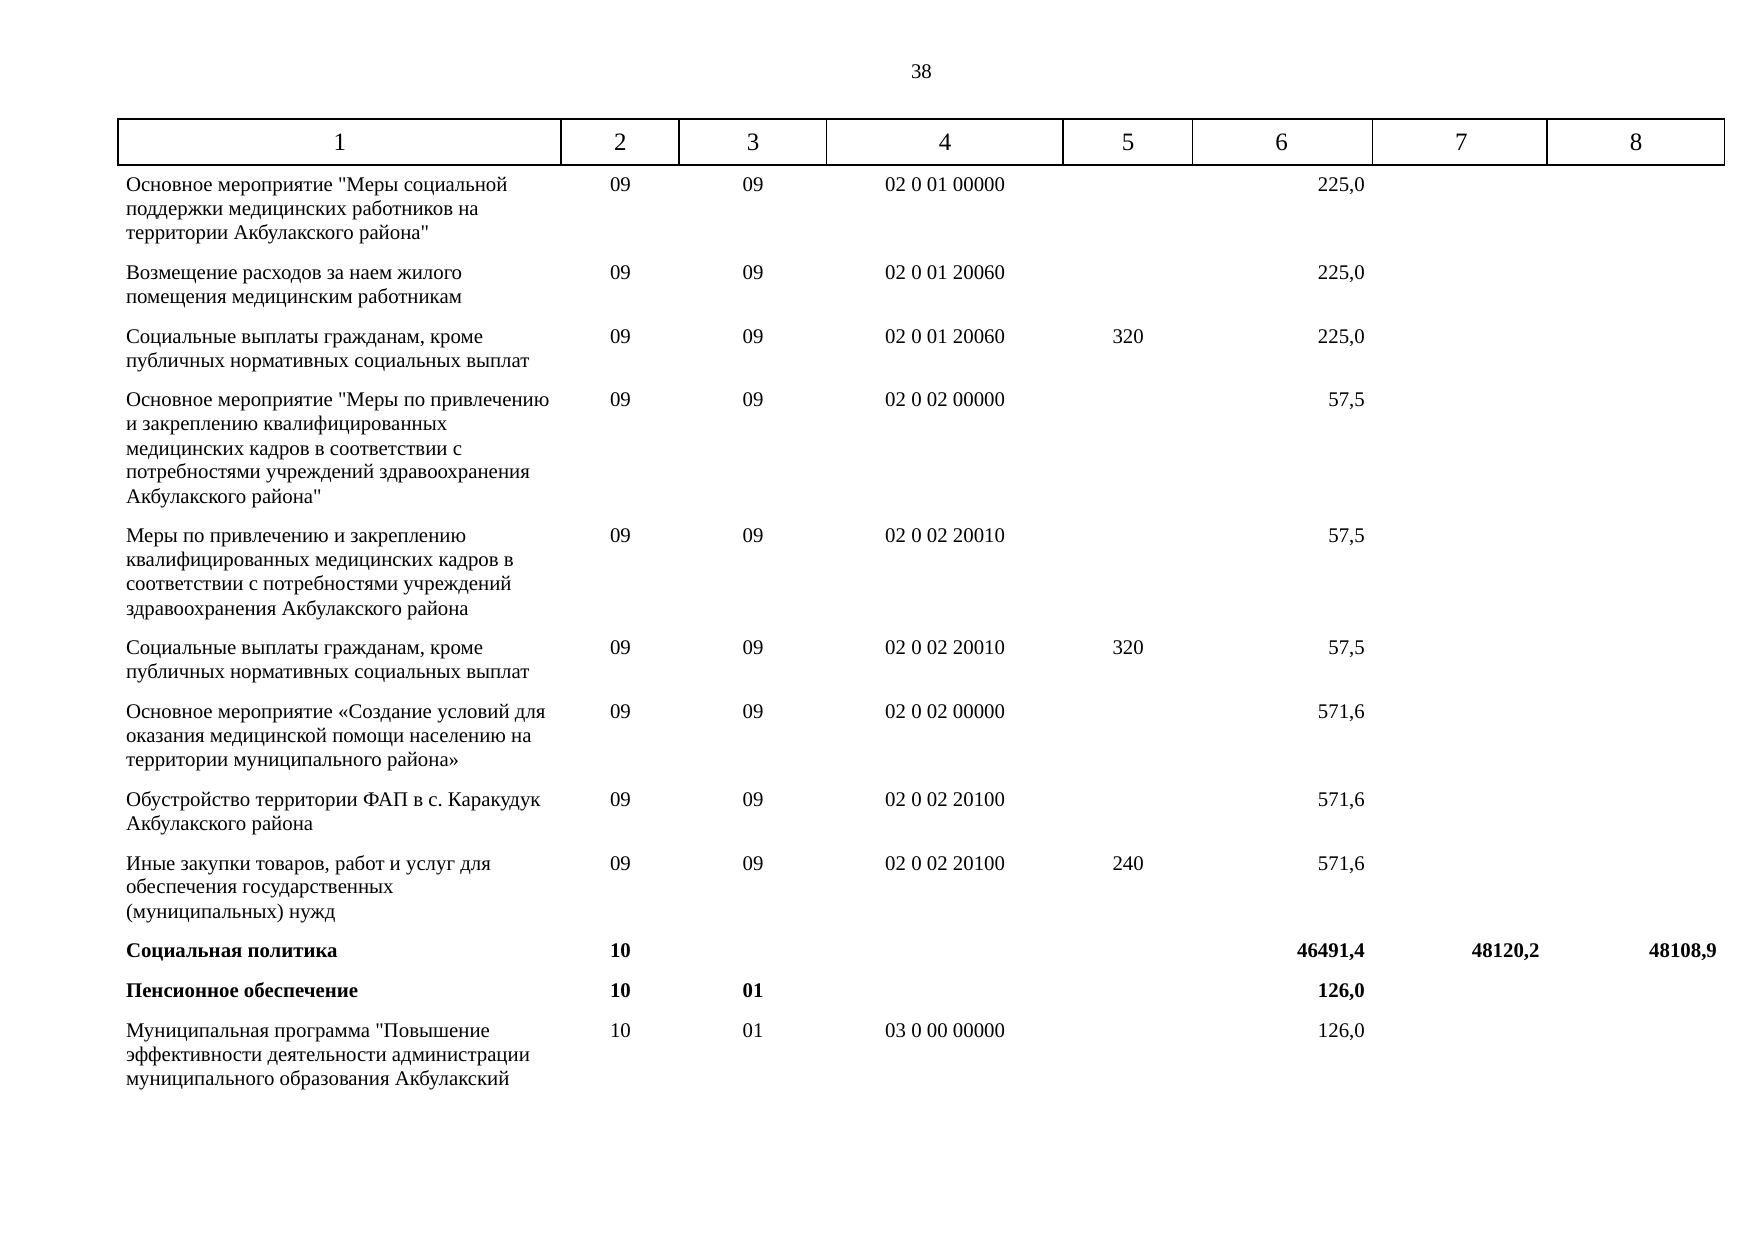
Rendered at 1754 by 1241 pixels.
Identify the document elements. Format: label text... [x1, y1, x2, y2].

table_cell [1372, 252, 1547, 316]
table_header [562, 120, 678, 164]
table_header 8 [1555, 128, 1716, 156]
table_cell 126,0 [1193, 970, 1372, 1010]
table_cell Основное мероприятие "Меры социальной поддержки медицинских работников на территории Акбулакского района" [118, 166, 561, 252]
table_cell [827, 970, 1063, 1010]
table_cell [1547, 166, 1724, 252]
table_cell 46491,4 [1193, 930, 1372, 970]
table_cell [1372, 1010, 1547, 1098]
table_cell [1547, 691, 1724, 779]
table_cell 10 [561, 930, 679, 970]
table_header 3 [687, 128, 819, 156]
table_cell Пенсионное обеспечение [118, 970, 561, 1010]
table_cell 09 [679, 691, 827, 779]
table_cell 09 [561, 843, 679, 930]
table_header 2 [569, 128, 671, 156]
table_cell [1547, 515, 1724, 627]
table_cell Основное мероприятие «Создание условий для оказания медицинской помощи населению на территории муниципального района» [118, 691, 561, 779]
table_cell 09 [561, 316, 679, 379]
table_cell 02 0 01 20060 [827, 252, 1063, 316]
table_cell [1547, 380, 1724, 515]
table_cell [1063, 166, 1193, 252]
table_cell 09 [679, 515, 827, 627]
table_cell 02 0 01 00000 [827, 166, 1063, 252]
table_cell 225,0 [1193, 316, 1372, 379]
table_header 6 [1201, 128, 1362, 156]
table_cell [1547, 627, 1724, 691]
table_cell [1372, 779, 1547, 843]
table_cell Меры по привлечению и закреплению квалифицированных медицинских кадров в соответствии с потребностями учреждений здравоохранения Акбулакского района [118, 515, 561, 627]
table_cell 09 [561, 166, 679, 252]
table_cell 02 0 02 20010 [827, 627, 1063, 691]
table_cell 02 0 02 20010 [827, 515, 1063, 627]
table_cell 09 [679, 843, 827, 930]
table_cell 02 0 02 00000 [827, 380, 1063, 515]
table_cell Обустройство территории ФАП в с. Каракудук Акбулакского района [118, 779, 561, 843]
table_header [680, 120, 826, 164]
table_cell 320 [1063, 316, 1193, 379]
table_cell 09 [561, 779, 679, 843]
table_cell 320 [1063, 627, 1193, 691]
table_cell 09 [679, 316, 827, 379]
table_cell [1547, 1010, 1724, 1098]
table_header 7 [1380, 128, 1542, 156]
table_cell 09 [679, 779, 827, 843]
table_cell Муниципальная программа "Повышение эффективности деятельности администрации муниципального образования Акбулакский [118, 1010, 561, 1098]
table_cell [1063, 779, 1193, 843]
table_cell 02 0 02 20100 [827, 843, 1063, 930]
table_header 4 [835, 128, 1055, 156]
table_header 1 [126, 128, 553, 156]
table_cell Социальные выплаты гражданам, кроме публичных нормативных социальных выплат [118, 627, 561, 691]
table_cell 02 0 02 20100 [827, 779, 1063, 843]
table_cell Социальная политика [118, 930, 561, 970]
table_header [1193, 120, 1372, 164]
table_header [1064, 120, 1192, 164]
table_cell [1372, 316, 1547, 379]
table_cell 10 [561, 1010, 679, 1098]
table_cell Возмещение расходов за наем жилого помещения медицинским работникам [118, 252, 561, 316]
table_cell [1372, 166, 1547, 252]
table_cell 03 0 00 00000 [827, 1010, 1063, 1098]
table_cell 240 [1063, 843, 1193, 930]
table_cell [1063, 970, 1193, 1010]
table_cell [1372, 380, 1547, 515]
table_cell [1063, 515, 1193, 627]
table_cell 09 [561, 691, 679, 779]
table_cell 02 0 01 20060 [827, 316, 1063, 379]
table_cell 57,5 [1193, 515, 1372, 627]
table_cell [1372, 515, 1547, 627]
table_cell 57,5 [1193, 627, 1372, 691]
table_cell 09 [679, 252, 827, 316]
table_cell 01 [679, 1010, 827, 1098]
table_cell 571,6 [1193, 843, 1372, 930]
table_cell [679, 930, 827, 970]
table_cell [1063, 1010, 1193, 1098]
table_cell [1063, 930, 1193, 970]
table_cell 225,0 [1193, 252, 1372, 316]
table_cell [1547, 252, 1724, 316]
table_cell 02 0 02 00000 [827, 691, 1063, 779]
table_cell [1063, 380, 1193, 515]
table_cell 48120,2 [1372, 930, 1547, 970]
table_header 5 [1071, 128, 1185, 156]
table_cell [1547, 779, 1724, 843]
table_cell 09 [561, 380, 679, 515]
table_cell 09 [679, 380, 827, 515]
table_header [1548, 120, 1724, 164]
table_cell [1372, 627, 1547, 691]
table_cell Иные закупки товаров, работ и услуг для обеспечения государственных (муниципальных) нужд [118, 843, 561, 930]
table_cell Основное мероприятие "Меры по привлечению и закреплению квалифицированных медицинских кадров в соответствии с потребностями учреждений здравоохранения Акбулакского района" [118, 380, 561, 515]
table_cell 10 [561, 970, 679, 1010]
table_cell [1372, 843, 1547, 930]
table_cell 48108,9 [1547, 930, 1724, 970]
table_cell [827, 930, 1063, 970]
table_header [827, 120, 1062, 164]
table_cell 09 [561, 252, 679, 316]
table_cell 09 [679, 627, 827, 691]
table_cell 09 [561, 627, 679, 691]
table_cell [1372, 970, 1547, 1010]
table_cell [1547, 970, 1724, 1010]
table_cell 09 [561, 515, 679, 627]
table_cell 225,0 [1193, 166, 1372, 252]
table_cell 09 [679, 166, 827, 252]
table_header [1373, 120, 1546, 164]
table_cell [1547, 843, 1724, 930]
table_cell 01 [679, 970, 827, 1010]
table_cell Социальные выплаты гражданам, кроме публичных нормативных социальных выплат [118, 316, 561, 379]
table_cell 126,0 [1193, 1010, 1372, 1098]
table_cell [1063, 691, 1193, 779]
table_cell [1063, 252, 1193, 316]
table_cell [1547, 316, 1724, 379]
table_cell 57,5 [1193, 380, 1372, 515]
table_cell 571,6 [1193, 691, 1372, 779]
table_cell [1372, 691, 1547, 779]
table_header [119, 120, 560, 164]
table_cell 571,6 [1193, 779, 1372, 843]
